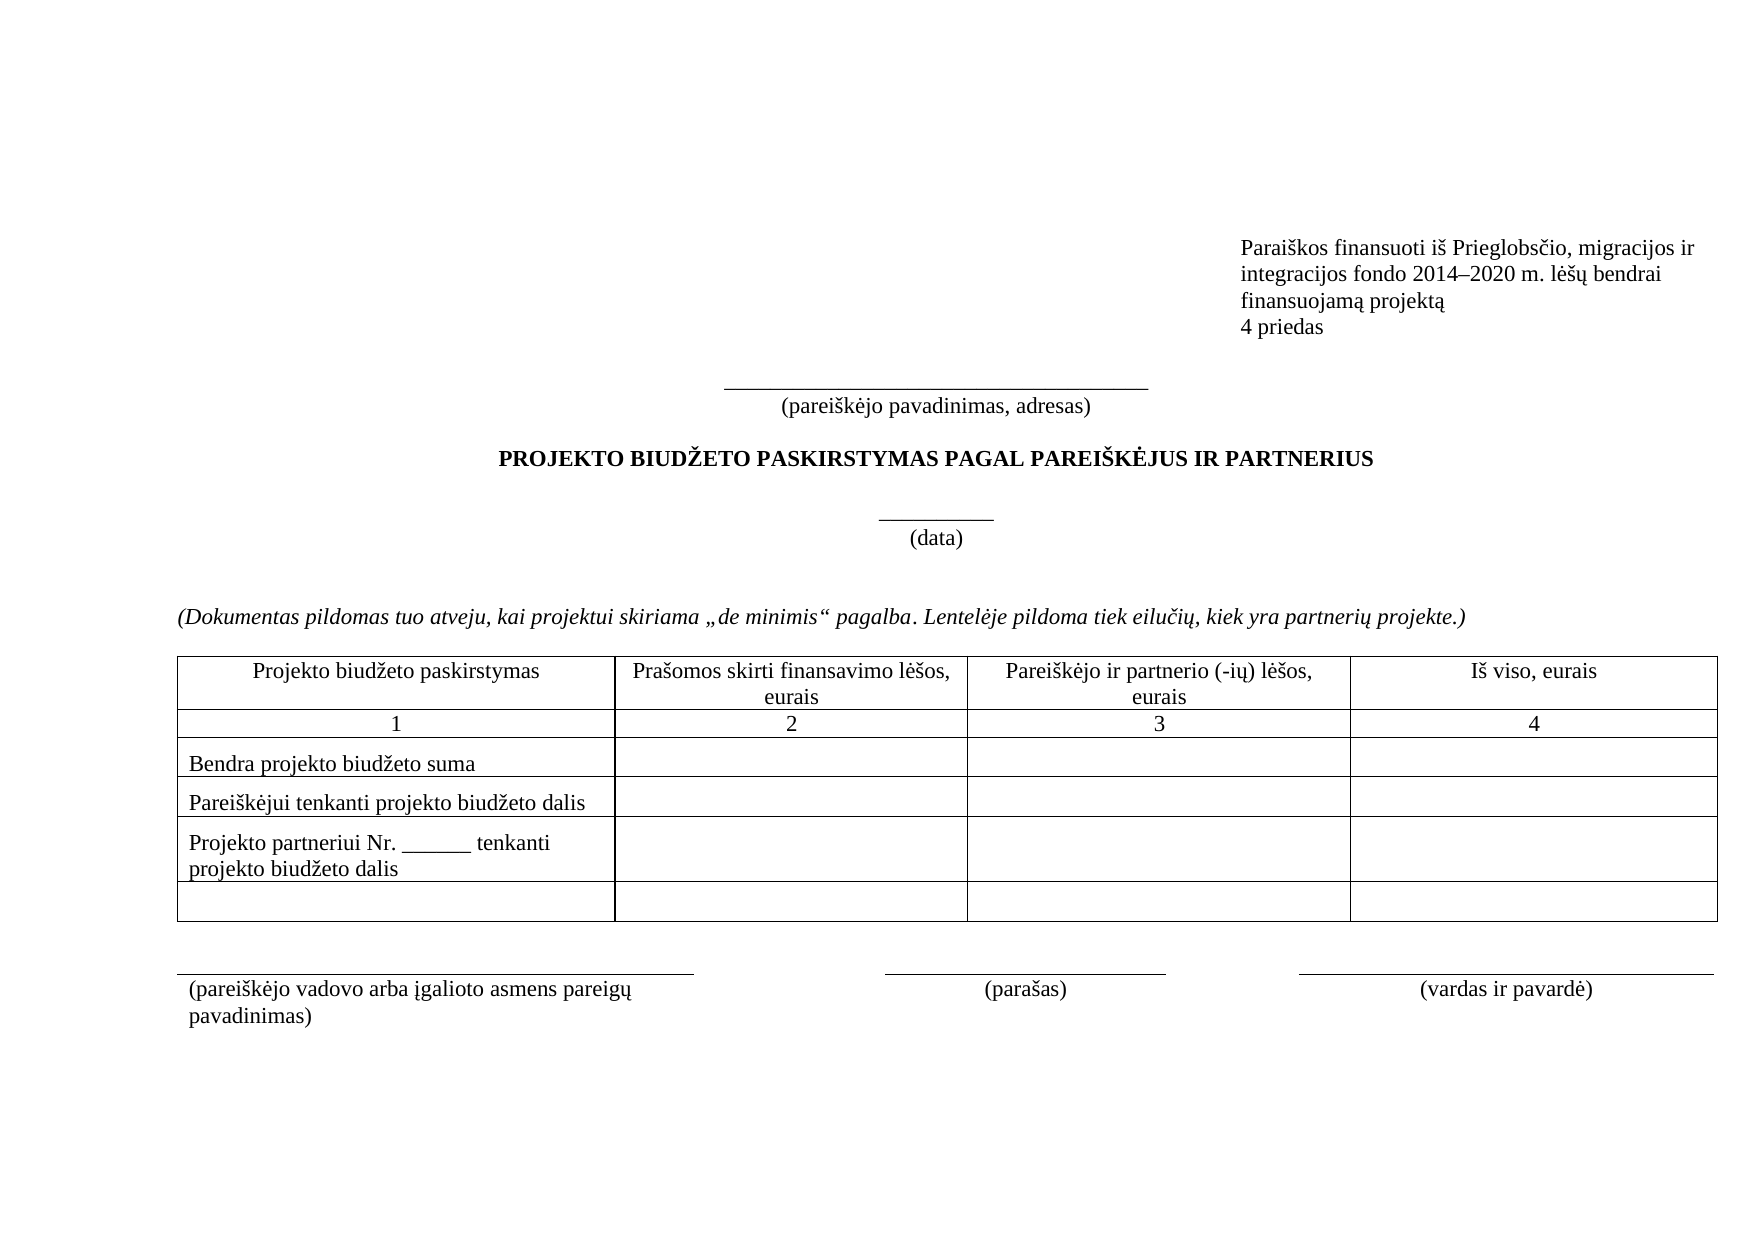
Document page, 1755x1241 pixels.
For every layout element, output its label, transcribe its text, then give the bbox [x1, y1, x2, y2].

table_cell Pareiškėjui tenkanti projekto biudžeto dalis [178, 777, 614, 816]
table_cell (parašas) [885, 975, 1166, 1028]
table_cell [968, 882, 1350, 921]
table_cell [968, 817, 1350, 881]
table_cell Projekto partneriui Nr. ______ tenkanti projekto biudžeto dalis [178, 817, 614, 881]
table_cell [616, 882, 967, 921]
table_cell 1 [178, 710, 614, 737]
table_header [694, 948, 885, 974]
table_cell [1351, 777, 1717, 816]
table_header [177, 948, 693, 974]
table_cell 3 [968, 710, 1350, 737]
text (Dokumentas pildomas tuo atveju, kai projektui skiriama „de minimis“ pagalba. Lentelėje pildoma tiek eilučių, kiek yra partnerių projekte.) [177, 603, 1695, 629]
table_cell [1351, 882, 1717, 921]
text (data) [177, 524, 1695, 550]
text (pareiškėjo pavadinimas, adresas) [177, 392, 1695, 418]
table_cell (vardas ir pavardė) [1299, 975, 1714, 1028]
table_cell Bendra projekto biudžeto suma [178, 738, 614, 776]
table_cell 2 [616, 710, 967, 737]
text integracijos fondo 2014–2020 m. lėšų bendrai [1240, 260, 1695, 287]
table_header [1299, 948, 1714, 974]
table_cell [178, 882, 614, 921]
table_header Prašomos skirti finansavimo lėšos, eurais [616, 657, 967, 709]
table_cell (pareiškėjo vadovo arba įgalioto asmens pareigų pavadinimas) [177, 975, 693, 1028]
table_header Pareiškėjo ir partnerio (-ių) lėšos, eurais [968, 657, 1350, 709]
table_cell [616, 738, 967, 776]
text PROJEKTO BIUDŽETO PASKIRSTYMAS PAGAL PAREIŠKĖJUS IR PARTNERIUS [177, 445, 1695, 471]
table_cell [968, 777, 1350, 816]
table_cell [694, 974, 885, 1028]
table_cell [1351, 817, 1717, 881]
table_header Iš viso, eurais [1351, 657, 1717, 709]
table_cell [616, 777, 967, 816]
text __________ [177, 497, 1695, 524]
table_cell [1351, 738, 1717, 776]
table_header [1166, 948, 1299, 974]
table_header [885, 948, 1166, 974]
text _____________________________________ [177, 366, 1695, 392]
table_header Projekto biudžeto paskirstymas [178, 657, 614, 709]
table_cell [1166, 974, 1299, 1028]
text finansuojamą projektą [1240, 287, 1695, 313]
text Paraiškos finansuoti iš Prieglobsčio, migracijos ir [1240, 234, 1695, 260]
table_cell 4 [1351, 710, 1717, 737]
table_cell [968, 738, 1350, 776]
table_cell [616, 817, 967, 881]
text 4 priedas [1240, 313, 1695, 339]
